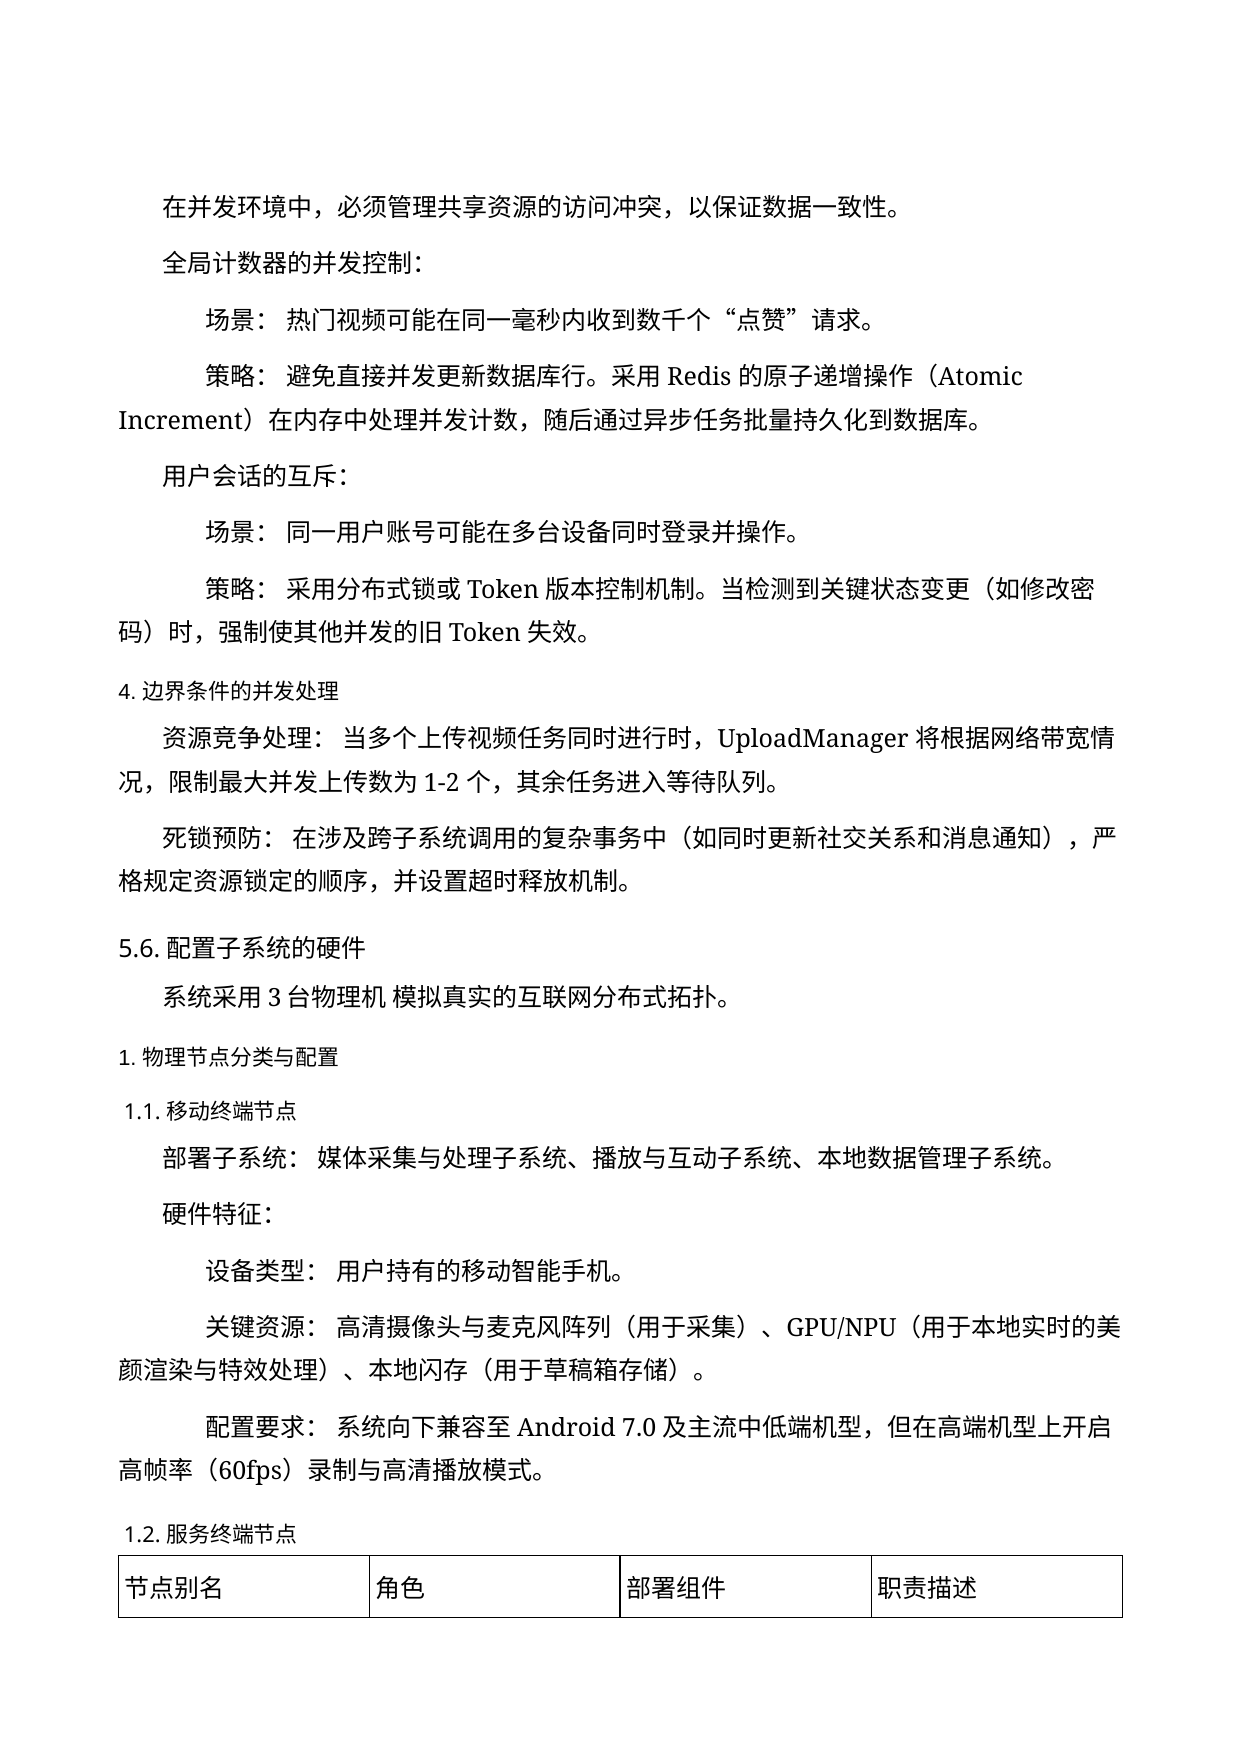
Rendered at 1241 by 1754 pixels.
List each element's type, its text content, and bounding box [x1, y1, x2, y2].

subtitle 配置子系统的硬件 [118, 928, 1122, 964]
text 部署子系统： 媒体采集与处理子系统、播放与互动子系统、本地数据管理子系统。 [118, 1138, 1122, 1174]
subtitle 服务终端节点 [118, 1517, 1122, 1548]
text 用户会话的互斥： [118, 456, 1122, 493]
table_header 部署组件 [621, 1556, 871, 1617]
table_header 节点别名 [119, 1556, 369, 1617]
table_header 角色 [370, 1556, 619, 1617]
subtitle 移动终端节点 [118, 1094, 1122, 1126]
text 关键资源： 高清摄像头与麦克风阵列（用于采集）、GPU/NPU（用于本地实时的美颜渲染与特效处理）、本地闪存（用于草稿箱存储）。 [118, 1307, 1122, 1387]
text 场景： 同一用户账号可能在多台设备同时登录并操作。 [118, 513, 1122, 549]
text 场景： 热门视频可能在同一毫秒内收到数千个“点赞”请求。 [118, 300, 1122, 337]
text 死锁预防： 在涉及跨子系统调用的复杂事务中（如同时更新社交关系和消息通知），严格规定资源锁定的顺序，并设置超时释放机制。 [118, 818, 1122, 898]
text 全局计数器的并发控制： [118, 244, 1122, 280]
text 在并发环境中，必须管理共享资源的访问冲突，以保证数据一致性。 [118, 188, 1122, 224]
subtitle 物理节点分类与配置 [118, 1039, 1122, 1071]
text 硬件特征： [118, 1195, 1122, 1231]
text 资源竞争处理： 当多个上传视频任务同时进行时，UploadManager 将根据网络带宽情况，限制最大并发上传数为 1-2 个，其余任务进入等待队列。 [118, 719, 1122, 798]
text 策略： 避免直接并发更新数据库行。采用 Redis 的原子递增操作（Atomic Increment）在内存中处理并发计数，随后通过异步任务批量持久化到数据库。 [118, 357, 1122, 436]
subtitle 边界条件的并发处理 [118, 674, 1122, 706]
table_header 职责描述 [872, 1556, 1122, 1617]
text 设备类型： 用户持有的移动智能手机。 [118, 1251, 1122, 1287]
text 配置要求： 系统向下兼容至 Android 7.0 及主流中低端机型，但在高端机型上开启高帧率（60fps）录制与高清播放模式。 [118, 1407, 1122, 1487]
text 系统采用 3台物理机 模拟真实的互联网分布式拓扑。 [118, 978, 1122, 1014]
text 策略： 采用分布式锁或 Token 版本控制机制。当检测到关键状态变更（如修改密码）时，强制使其他并发的旧 Token 失效。 [118, 569, 1122, 649]
